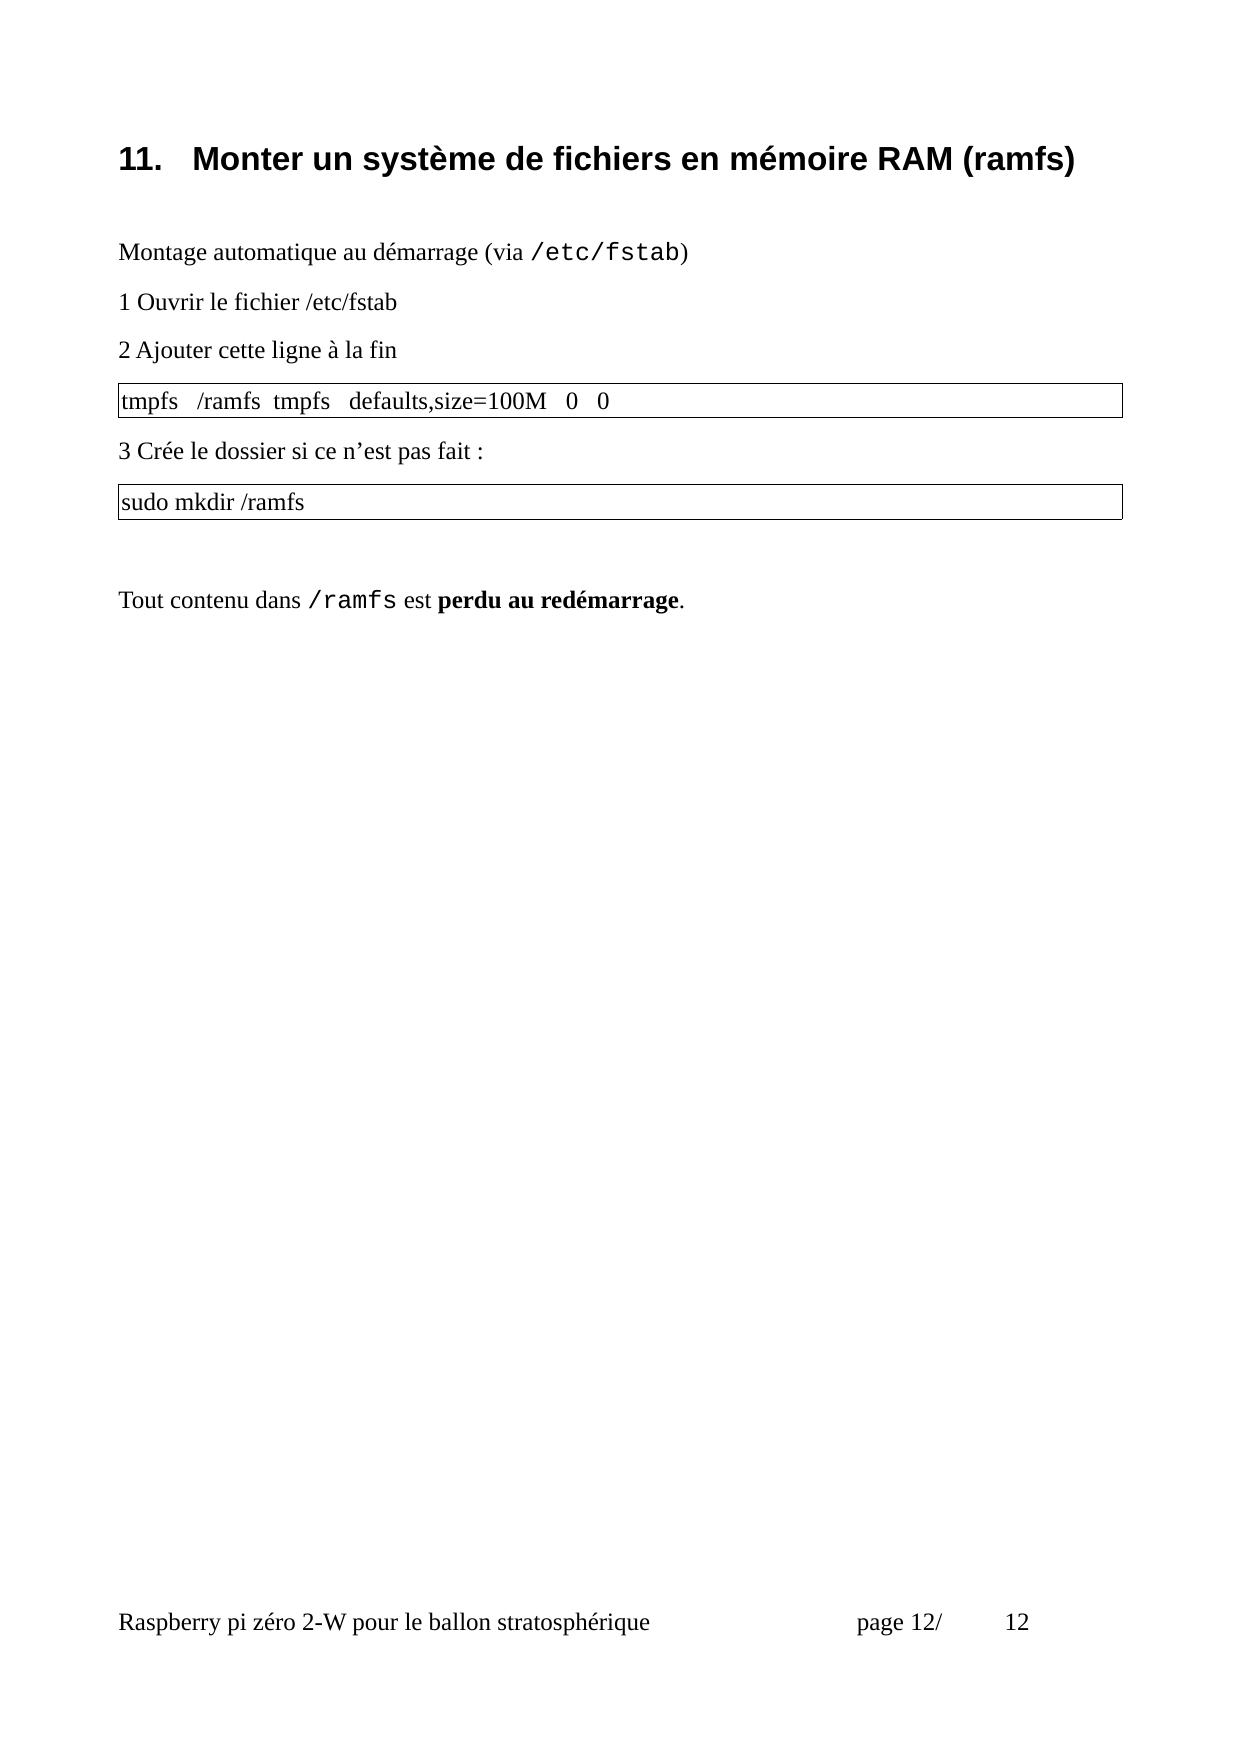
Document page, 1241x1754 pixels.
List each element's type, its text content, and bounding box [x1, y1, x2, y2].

text 1 Ouvrir le fichier /etc/fstab [118, 287, 1122, 316]
text 3 Crée le dossier si ce n’est pas fait : [118, 436, 1122, 465]
subtitle Monter un système de fichiers en mémoire RAM (ramfs) [118, 139, 1122, 177]
text tmpfs /ramfs tmpfs defaults,size=100M 0 0 [119, 384, 1122, 417]
text Tout contenu dans /ramfs est perdu au redémarrage. [118, 585, 1122, 616]
text sudo mkdir /ramfs [119, 485, 1122, 519]
text Montage automatique au démarrage (via /etc/fstab) [118, 237, 1122, 268]
text 2 Ajouter cette ligne à la fin [118, 335, 1122, 364]
